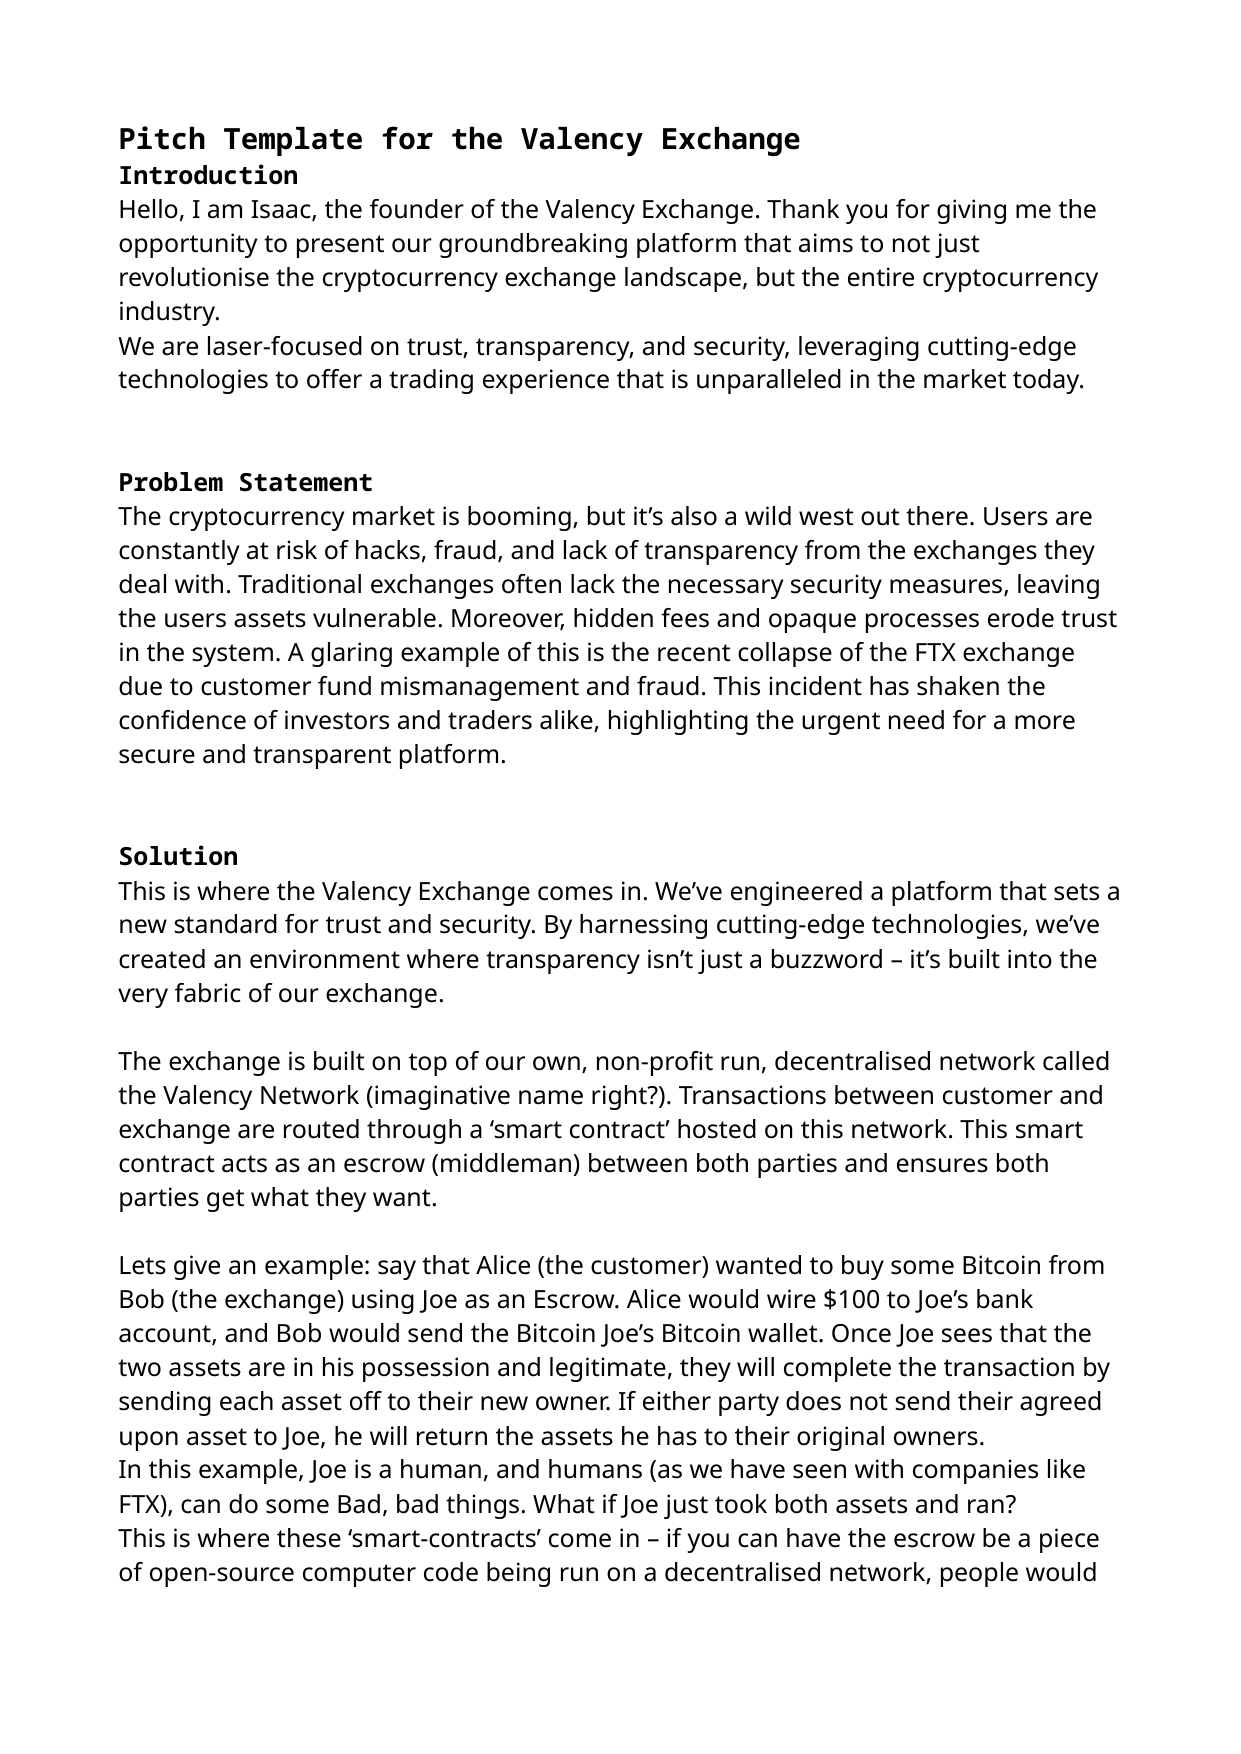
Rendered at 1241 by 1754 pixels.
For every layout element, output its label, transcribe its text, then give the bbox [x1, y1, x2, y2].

text We are laser-focused on trust, transparency, and security, leveraging cutting-edge technologies to offer a trading experience that is unparalleled in the market today. [118, 328, 1122, 396]
text This is where these ‘smart-contracts’ come in – if you can have the escrow be a piece of open-source computer code being run on a decentralised network, people would [118, 1520, 1122, 1588]
text Solution [118, 839, 1122, 873]
text The cryptocurrency market is booming, but it’s also a wild west out there. Users are constantly at risk of hacks, fraud, and lack of transparency from the exchanges they deal with. Traditional exchanges often lack the necessary security measures, leaving the users assets vulnerable. Moreover, hidden fees and opaque processes erode trust in the system. A glaring example of this is the recent collapse of the FTX exchange due to customer fund mismanagement and fraud. This incident has shaken the confidence of investors and traders alike, highlighting the urgent need for a more secure and transparent platform. [118, 498, 1122, 771]
text Lets give an example: say that Alice (the customer) wanted to buy some Bitcoin from Bob (the exchange) using Joe as an Escrow. Alice would wire $100 to Joe’s bank account, and Bob would send the Bitcoin Joe’s Bitcoin wallet. Once Joe sees that the two assets are in his possession and legitimate, they will complete the transaction by sending each asset off to their new owner. If either party does not send their agreed upon asset to Joe, he will return the assets he has to their original owners. [118, 1248, 1122, 1452]
text Pitch Template for the Valency Exchange [118, 118, 1122, 158]
text The exchange is built on top of our own, non-profit run, decentralised network called the Valency Network (imaginative name right?). Transactions between customer and exchange are routed through a ‘smart contract’ hosted on this network. This smart contract acts as an escrow (middleman) between both parties and ensures both parties get what they want. [118, 1043, 1122, 1214]
text This is where the Valency Exchange comes in. We’ve engineered a platform that sets a new standard for trust and security. By harnessing cutting-edge technologies, we’ve created an environment where transparency isn’t just a buzzword – it’s built into the very fabric of our exchange. [118, 873, 1122, 1009]
text Hello, I am Isaac, the founder of the Valency Exchange. Thank you for giving me the opportunity to present our groundbreaking platform that aims to not just revolutionise the cryptocurrency exchange landscape, but the entire cryptocurrency industry. [118, 192, 1122, 328]
text In this example, Joe is a human, and humans (as we have seen with companies like FTX), can do some Bad, bad things. What if Joe just took both assets and ran? [118, 1452, 1122, 1520]
text Problem Statement [118, 464, 1122, 498]
text Introduction [118, 158, 1122, 192]
